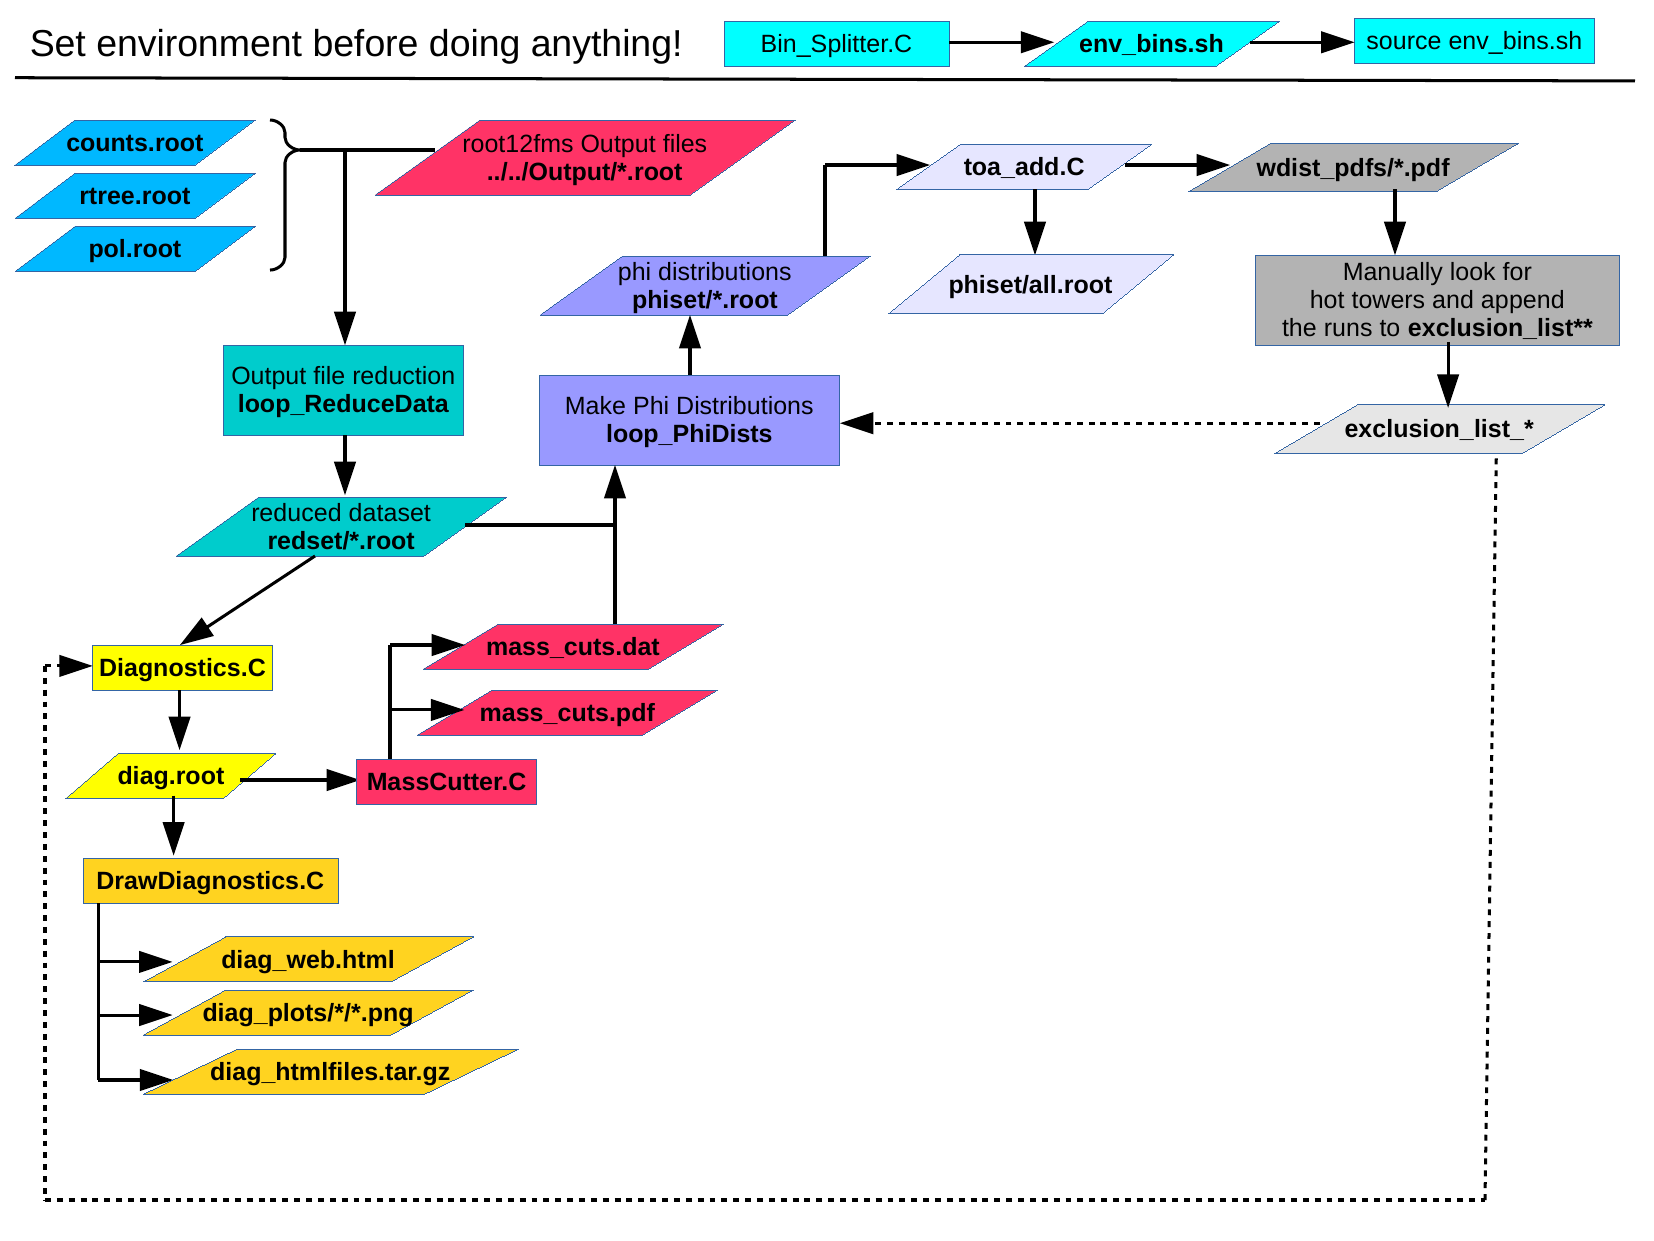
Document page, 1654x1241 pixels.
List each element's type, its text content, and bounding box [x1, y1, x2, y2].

text_box root12fms Output files ../../Output/*.root [375, 120, 796, 196]
text_box mass_cuts.pdf [417, 690, 718, 736]
text_box Bin_Splitter.C [724, 21, 950, 67]
text_box diag_plots/*/*.png [143, 990, 474, 1036]
text_box diag_htmlfiles.tar.gz [143, 1049, 519, 1095]
text_box env_bins.sh [1024, 21, 1280, 67]
text_box exclusion_list_* [1274, 404, 1605, 454]
text_box Manually look for hot towers and append the runs to exclusion_list** [1255, 255, 1620, 346]
text_box phi distributions phiset/*.root [540, 256, 871, 316]
text_box counts.root [14, 120, 256, 166]
text_box DrawDiagnostics.C [83, 858, 339, 904]
text_box pol.root [15, 226, 256, 272]
text_box MassCutter.C [356, 759, 537, 805]
text_box Output file reduction loop_ReduceData [223, 345, 464, 436]
text_box Diagnostics.C [92, 645, 273, 691]
text_box phiset/all.root [888, 254, 1174, 314]
text_box reduced dataset redset/*.root [176, 497, 507, 557]
text_box rtree.root [15, 173, 256, 219]
text_box mass_cuts.dat [423, 624, 724, 670]
text_box toa_add.C [896, 144, 1152, 190]
text_box Set environment before doing anything! [15, 15, 706, 72]
text_box wdist_pdfs/*.pdf [1188, 143, 1519, 192]
text_box source env_bins.sh [1354, 18, 1595, 64]
text_box diag.root [65, 753, 276, 799]
text_box Make Phi Distributions loop_PhiDists [539, 375, 840, 466]
text_box diag_web.html [143, 936, 474, 982]
